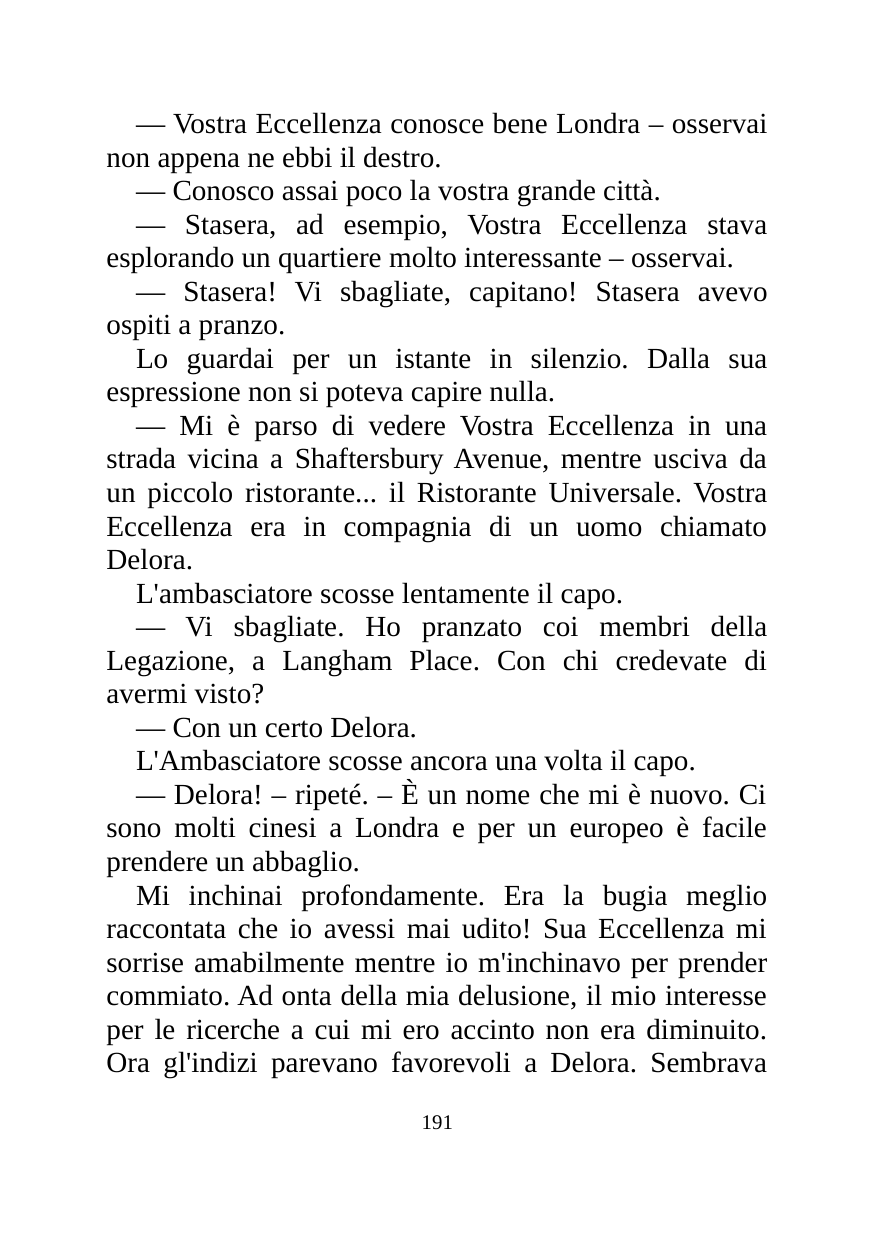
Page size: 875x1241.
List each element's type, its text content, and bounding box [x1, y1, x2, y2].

text — Conosco assai poco la vostra grande città. [106, 173, 768, 207]
text L'Ambasciatore scosse ancora una volta il capo. [106, 743, 768, 777]
text — Stasera! Vi sbagliate, capitano! Stasera avevo ospiti a pranzo. [106, 274, 768, 341]
text Mi inchinai profondamente. Era la bugia meglio raccontata che io avessi mai udito! Sua Eccellenza mi sorrise amabilmente mentre io m'inchinavo per prender commiato. Ad onta della mia delusione, il mio interesse per le ricerche a cui mi ero accinto non era diminuito. Ora gl'indizi parevano favorevoli a Delora. Sembrava [106, 878, 768, 1079]
text — Stasera, ad esempio, Vostra Eccellenza stava esplorando un quartiere molto interessante – osservai. [106, 207, 768, 274]
text — Mi è parso di vedere Vostra Eccellenza in una strada vicina a Shaftersbury Avenue, mentre usciva da un piccolo ristorante... il Ristorante Universale. Vostra Eccellenza era in compagnia di un uomo chiamato Delora. [106, 408, 768, 576]
text — Con un certo Delora. [106, 710, 768, 743]
text — Vostra Eccellenza conosce bene Londra – osservai non appena ne ebbi il destro. [106, 106, 768, 173]
text — Vi sbagliate. Ho pranzato coi membri della Legazione, a Langham Place. Con chi credevate di avermi visto? [106, 609, 768, 710]
text Lo guardai per un istante in silenzio. Dalla sua espressione non si poteva capire nulla. [106, 341, 768, 408]
text L'ambasciatore scosse lentamente il capo. [106, 576, 768, 609]
text — Delora! – ripeté. – È un nome che mi è nuovo. Ci sono molti cinesi a Londra e per un europeo è facile prendere un abbaglio. [106, 777, 768, 878]
